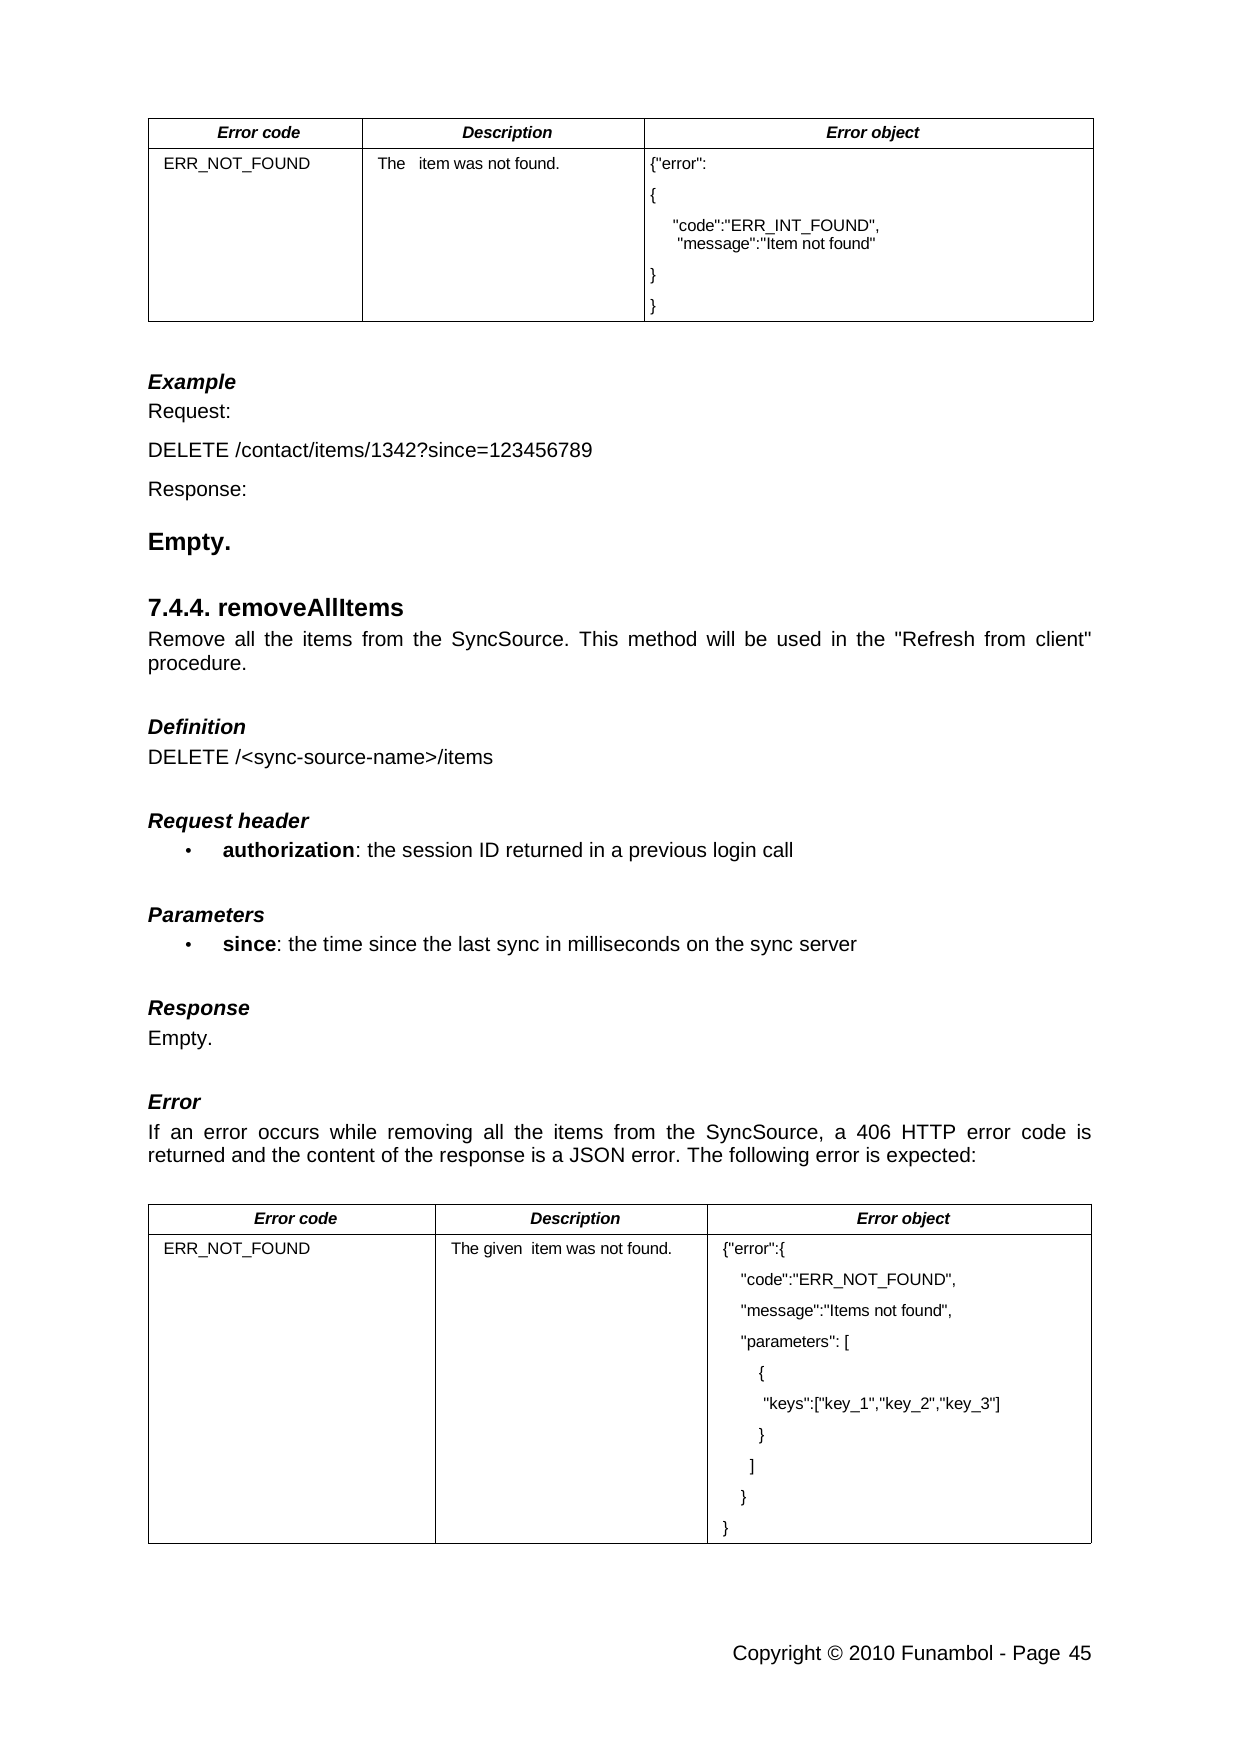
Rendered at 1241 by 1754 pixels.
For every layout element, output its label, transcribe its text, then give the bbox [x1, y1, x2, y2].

subtitle Request header [148, 809, 1093, 833]
text Remove all the items from the SyncSource. This method will be used in the "Refresh from client" procedure. [148, 628, 1093, 675]
table_header Error code [149, 1205, 435, 1234]
table_header Error object [645, 119, 1093, 148]
table_cell The given item was not found. [436, 1235, 707, 1543]
subtitle removeAllItems [148, 594, 1093, 622]
table_cell The item was not found. [363, 149, 644, 321]
subtitle Response [148, 996, 1093, 1020]
text DELETE /<sync-source-name>/items [148, 745, 1093, 769]
list since: the time since the last sync in milliseconds on the sync server [185, 933, 1093, 956]
table_header Description [363, 119, 644, 148]
text Empty. [148, 1026, 1093, 1050]
list authorization: the session ID returned in a previous login call [185, 839, 1093, 862]
subtitle Example [148, 370, 1093, 394]
table_header Error code [149, 119, 362, 148]
text Empty. [148, 528, 1018, 556]
table_cell ERR_NOT_FOUND [149, 1235, 435, 1543]
table_cell {"error":{ "code":"ERR_NOT_FOUND", "message":"Items not found", "parameters": [ { "keys":["key_1","key_2","key_3"] } ] } } [708, 1235, 1091, 1543]
table_header Error object [708, 1205, 1091, 1234]
text DELETE /contact/items/1342?since=123456789 [148, 438, 1093, 462]
table_cell {"error": { "code":"ERR_INT_FOUND", "message":"Item not found" } } [645, 149, 1093, 321]
subtitle Parameters [148, 902, 1093, 926]
text Request: [148, 400, 1093, 423]
subtitle Error [148, 1090, 1093, 1114]
text Response: [148, 477, 1093, 501]
subtitle Definition [148, 715, 1093, 739]
table_cell ERR_NOT_FOUND [149, 149, 362, 321]
text If an error occurs while removing all the items from the SyncSource, a 406 HTTP error code is returned and the content of the response is a JSON error. The following error is expected: [148, 1120, 1093, 1167]
table_header Description [436, 1205, 707, 1234]
